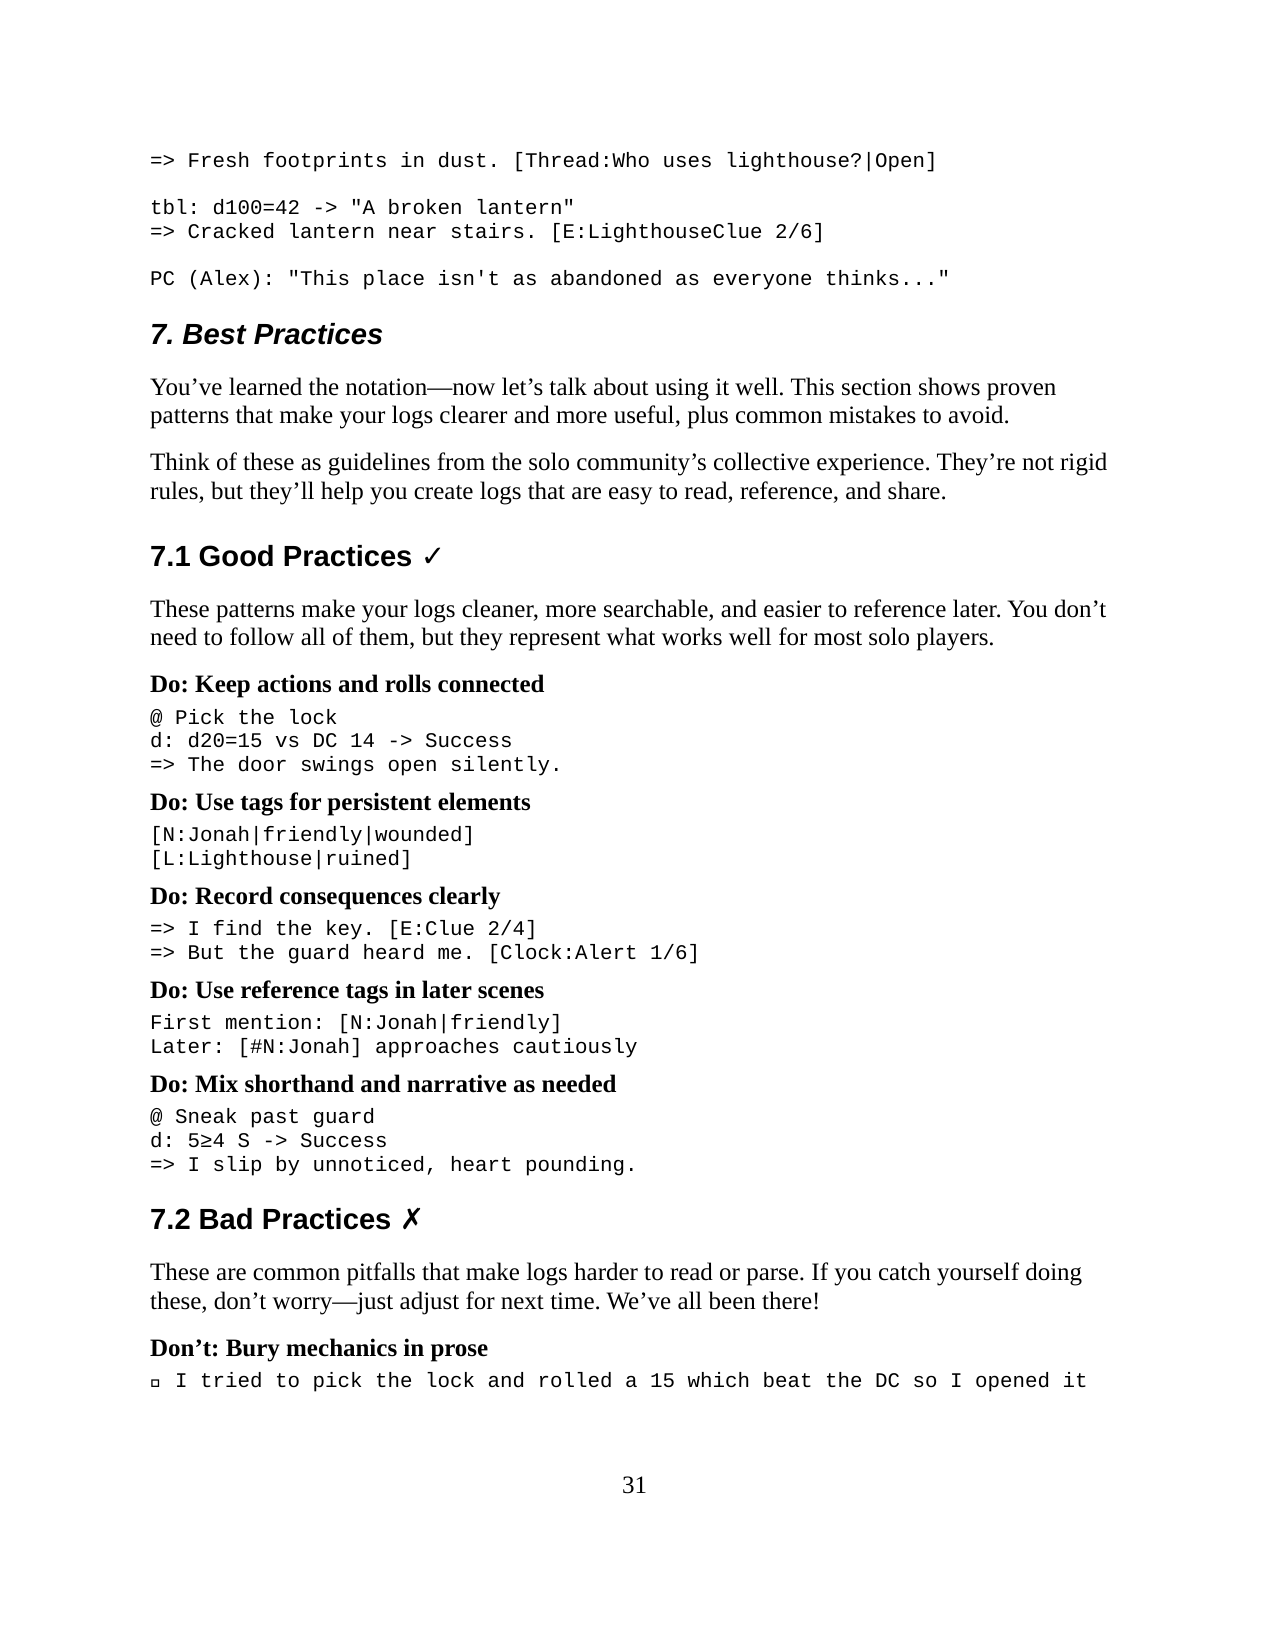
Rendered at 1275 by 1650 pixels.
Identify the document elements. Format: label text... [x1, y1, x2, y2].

subtitle 7.1 Good Practices ✓ [150, 539, 1125, 572]
text @ Pick the lock [150, 707, 1125, 731]
text Do: Use tags for persistent elements [150, 787, 1125, 816]
text Do: Use reference tags in later scenes [150, 975, 1125, 1003]
text These are common pitfalls that make logs harder to read or parse. If you catch yourself doing these, don’t worry—just adjust for next time. We’ve all been there! [150, 1257, 1125, 1315]
text Think of these as guidelines from the solo community’s collective experience. They’re not rigid rules, but they’ll help you create logs that are easy to read, reference, and share. [150, 447, 1125, 505]
text tbl: d100=42 -> "A broken lantern" [150, 197, 1125, 221]
text [L:Lighthouse|ruined] [150, 848, 1125, 872]
text [N:Jonah|friendly|wounded] [150, 824, 1125, 848]
text => Cracked lantern near stairs. [E:LighthouseClue 2/6] [150, 221, 1125, 244]
text You’ve learned the notation—now let’s talk about using it well. This section shows proven patterns that make your logs clearer and more useful, plus common mistakes to avoid. [150, 372, 1125, 429]
text Do: Keep actions and rolls connected [150, 669, 1125, 698]
text Later: [#N:Jonah] approaches cautiously [150, 1036, 1125, 1060]
text d: 5≥4 S -> Success [150, 1130, 1125, 1154]
text => I slip by unnoticed, heart pounding. [150, 1154, 1125, 1177]
text First mention: [N:Jonah|friendly] [150, 1012, 1125, 1036]
text => The door swings open silently. [150, 754, 1125, 778]
text => Fresh footprints in dust. [Thread:Who uses lighthouse?|Open] [150, 150, 1125, 174]
text Do: Mix shorthand and narrative as needed [150, 1069, 1125, 1097]
subtitle 7. Best Practices [150, 317, 1125, 350]
text Don’t: Bury mechanics in prose [150, 1333, 1125, 1361]
text => I find the key. [E:Clue 2/4] [150, 918, 1125, 942]
text PC (Alex): "This place isn't as abandoned as everyone thinks..." [150, 268, 1125, 292]
subtitle 7.2 Bad Practices ✗ [150, 1202, 1125, 1236]
text Do: Record consequences clearly [150, 881, 1125, 909]
text ❌ I tried to pick the lock and rolled a 15 which beat the DC so I opened it [150, 1370, 1125, 1394]
text => But the guard heard me. [Clock:Alert 1/6] [150, 942, 1125, 966]
text @ Sneak past guard [150, 1106, 1125, 1130]
text These patterns make your logs cleaner, more searchable, and easier to reference later. You don’t need to follow all of them, but they represent what works well for most solo players. [150, 594, 1125, 651]
text d: d20=15 vs DC 14 -> Success [150, 731, 1125, 754]
